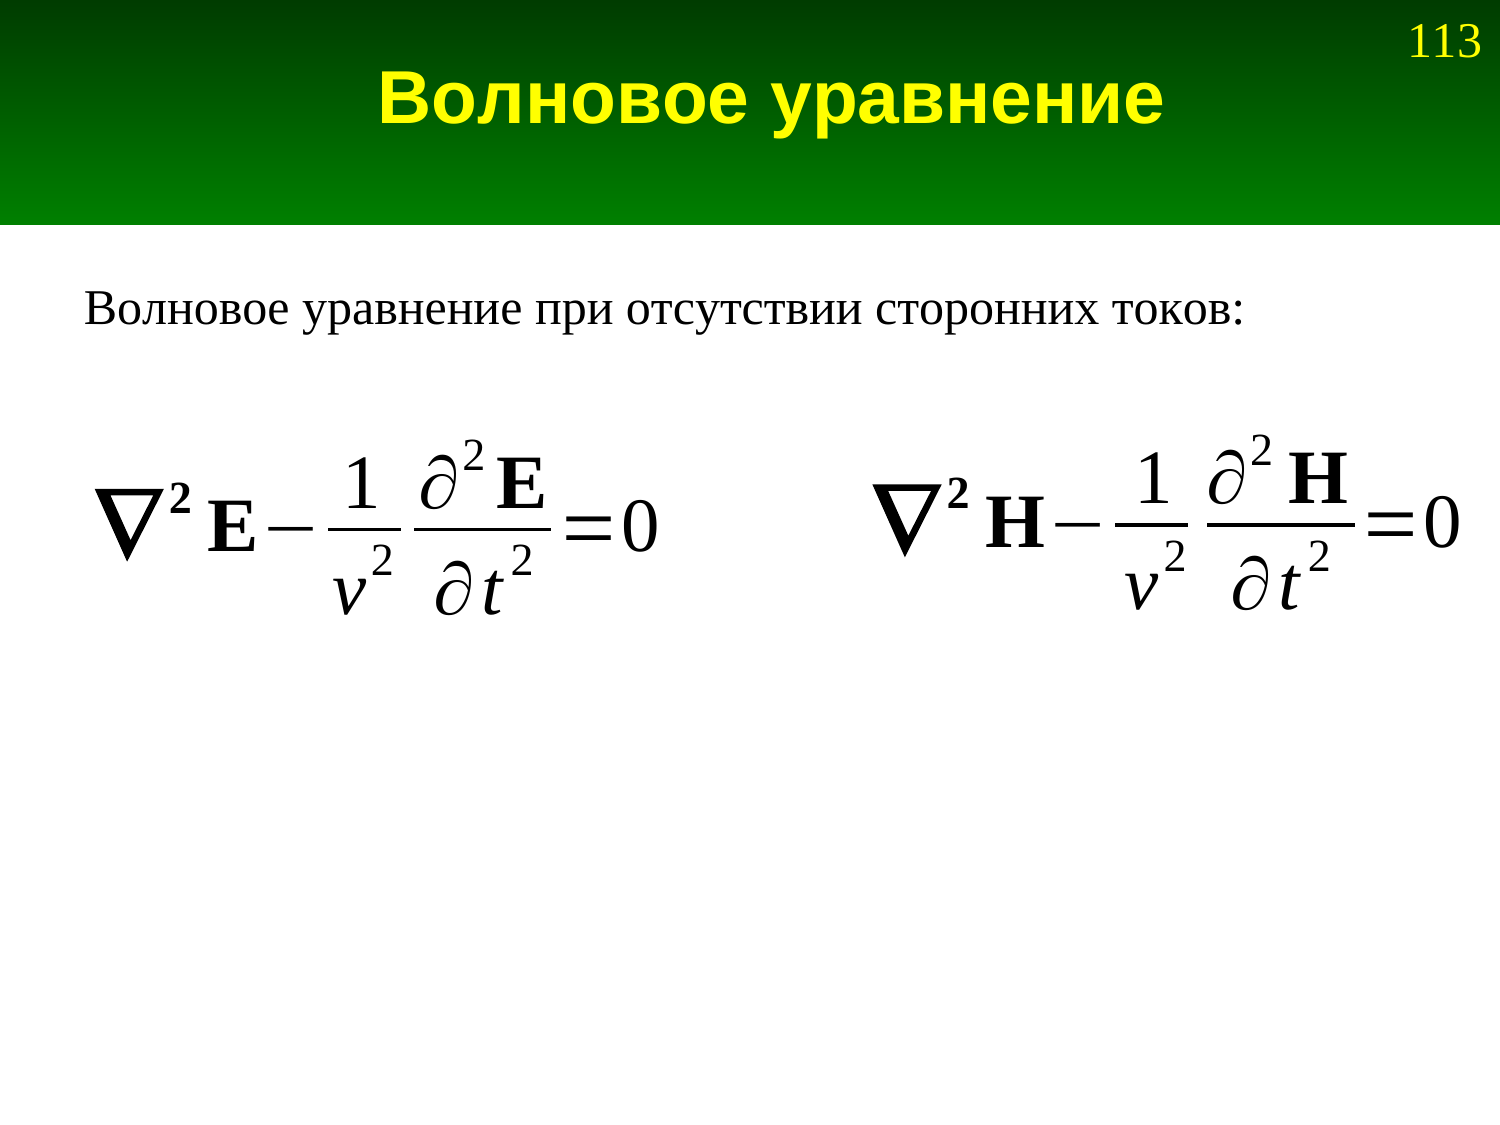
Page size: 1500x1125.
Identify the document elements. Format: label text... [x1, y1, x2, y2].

text_box Волновое уравнение при отсутствии сторонних токов: [69, 267, 1497, 343]
chart [850, 422, 1483, 626]
chart [72, 426, 681, 631]
title Волновое уравнение [123, 0, 1399, 188]
